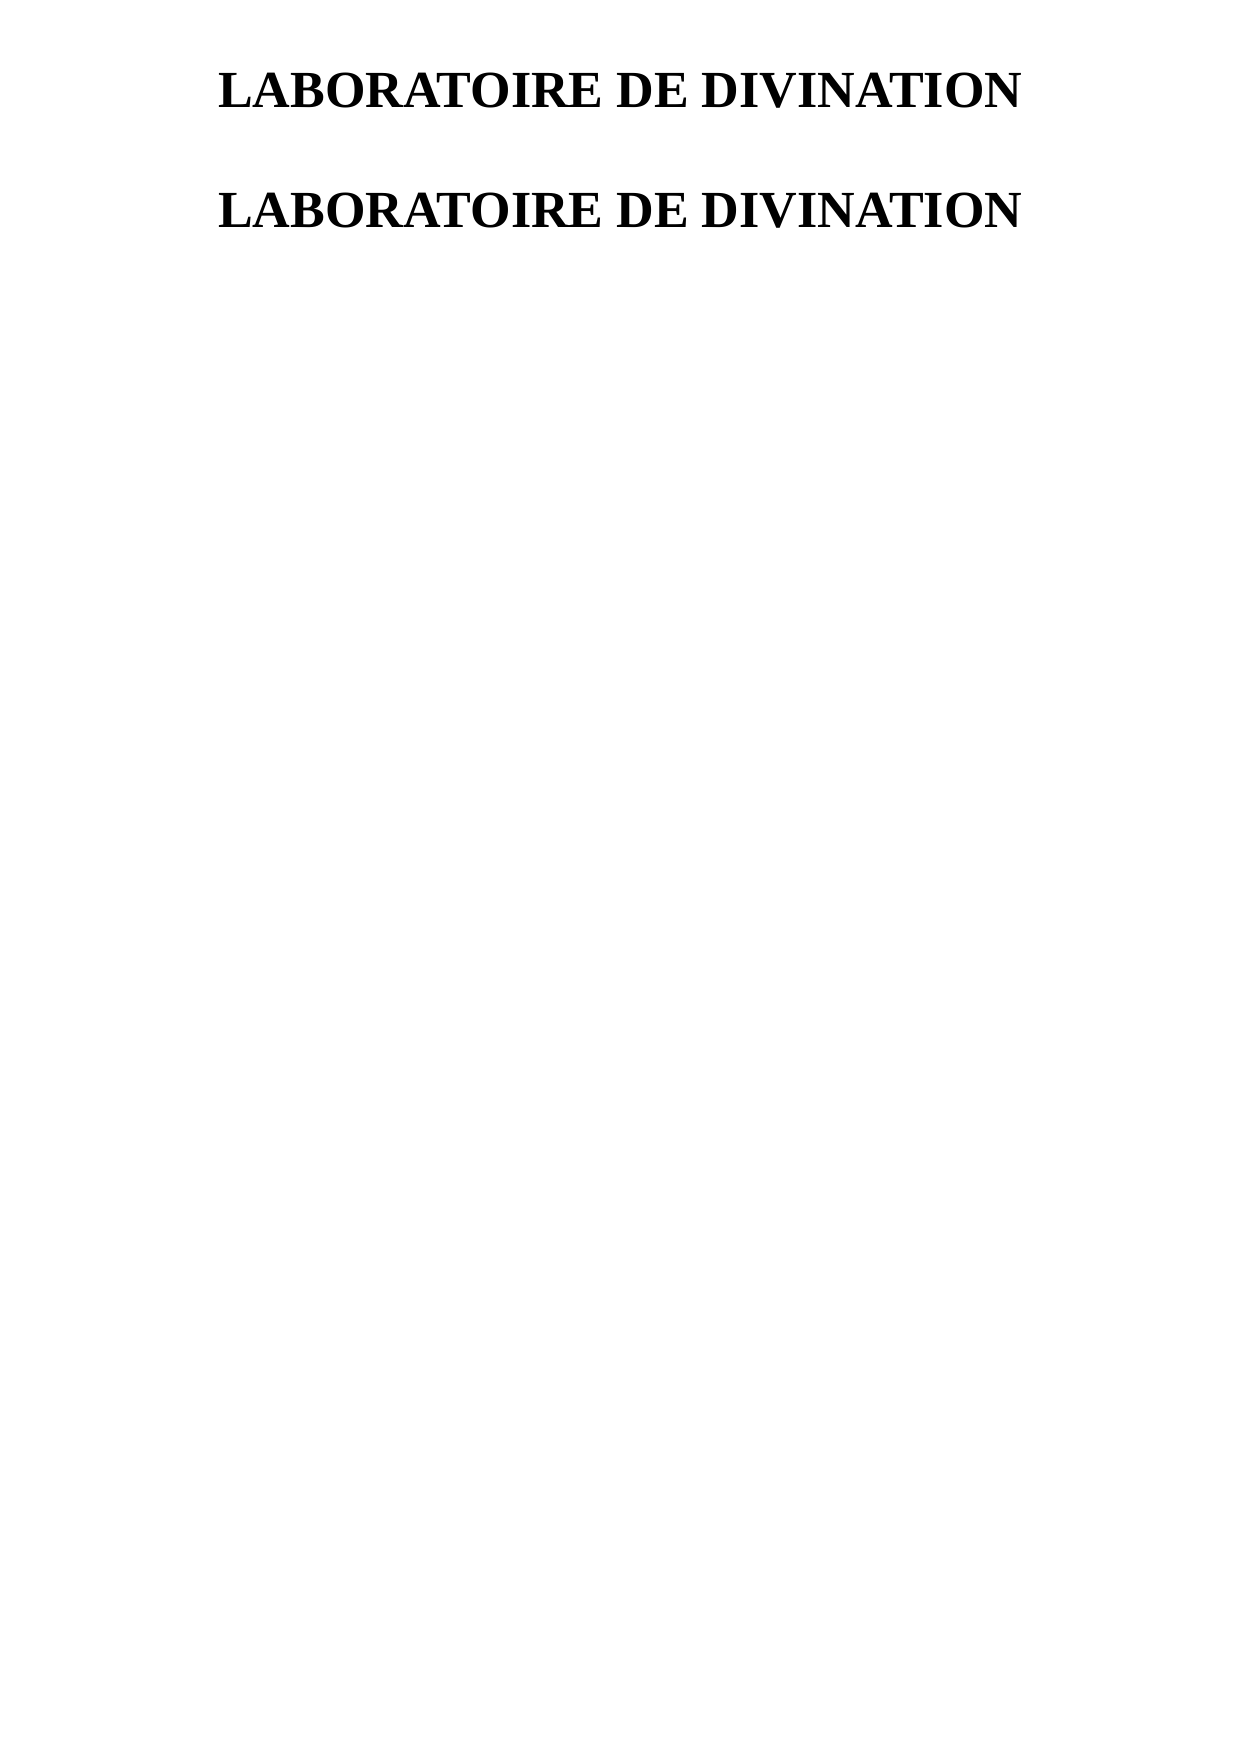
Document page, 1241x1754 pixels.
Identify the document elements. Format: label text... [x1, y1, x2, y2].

text LABORATOIRE DE DIVINATION [59, 179, 1181, 239]
text LABORATOIRE DE DIVINATION [59, 59, 1181, 119]
